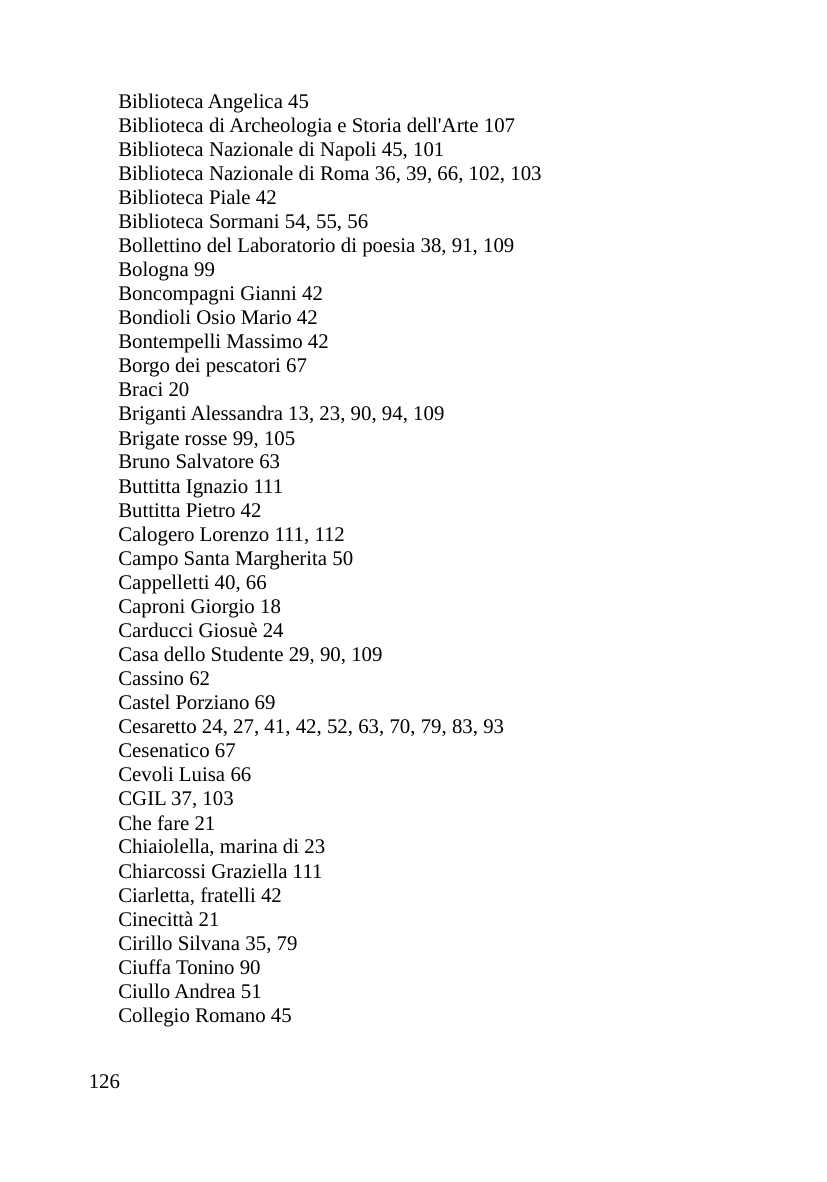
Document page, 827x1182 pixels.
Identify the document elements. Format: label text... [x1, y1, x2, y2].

text Ciullo Andrea 51 [88, 979, 738, 1003]
text Biblioteca Nazionale di Napoli 45, 101 [88, 137, 738, 161]
text Biblioteca Sormani 54, 55, 56 [88, 209, 738, 233]
text Borgo dei pescatori 67 [88, 353, 738, 377]
text Buttitta Ignazio 111 [88, 473, 738, 498]
text Carducci Giosuè 24 [88, 618, 738, 642]
text Che fare 21 [88, 810, 738, 834]
text Boncompagni Gianni 42 [88, 281, 738, 305]
text Ciuffa Tonino 90 [88, 955, 738, 979]
text Cesaretto 24, 27, 41, 42, 52, 63, 70, 79, 83, 93 [88, 714, 738, 738]
text Bontempelli Massimo 42 [88, 329, 738, 353]
text Cevoli Luisa 66 [88, 762, 738, 786]
text Biblioteca Piale 42 [88, 185, 738, 209]
text Cgil 37, 103 [88, 786, 738, 810]
text Calogero Lorenzo 111, 112 [88, 522, 738, 546]
text Cesenatico 67 [88, 738, 738, 762]
text Bologna 99 [88, 257, 738, 281]
text Bruno Salvatore 63 [88, 449, 738, 473]
text Buttitta Pietro 42 [88, 498, 738, 522]
text Cinecittà 21 [88, 907, 738, 931]
text Bondioli Osio Mario 42 [88, 305, 738, 329]
text Campo Santa Margherita 50 [88, 546, 738, 570]
text Briganti Alessandra 13, 23, 90, 94, 109 [88, 401, 738, 425]
text Casa dello Studente 29, 90, 109 [88, 642, 738, 666]
text Caproni Giorgio 18 [88, 594, 738, 618]
text Biblioteca di Archeologia e Storia dell'Arte 107 [88, 113, 738, 137]
text Cirillo Silvana 35, 79 [88, 931, 738, 955]
text Cappelletti 40, 66 [88, 570, 738, 594]
text Biblioteca Angelica 45 [88, 88, 738, 113]
text Cassino 62 [88, 666, 738, 690]
text Chiarcossi Graziella 111 [88, 858, 738, 883]
text Biblioteca Nazionale di Roma 36, 39, 66, 102, 103 [88, 161, 738, 185]
text Ciarletta, fratelli 42 [88, 883, 738, 907]
text Bollettino del Laboratorio di poesia 38, 91, 109 [88, 233, 738, 257]
text Collegio Romano 45 [88, 1003, 738, 1027]
text Castel Porziano 69 [88, 690, 738, 714]
text Chiaiolella, marina di 23 [88, 834, 738, 858]
text Brigate rosse 99, 105 [88, 425, 738, 449]
text Braci 20 [88, 377, 738, 401]
